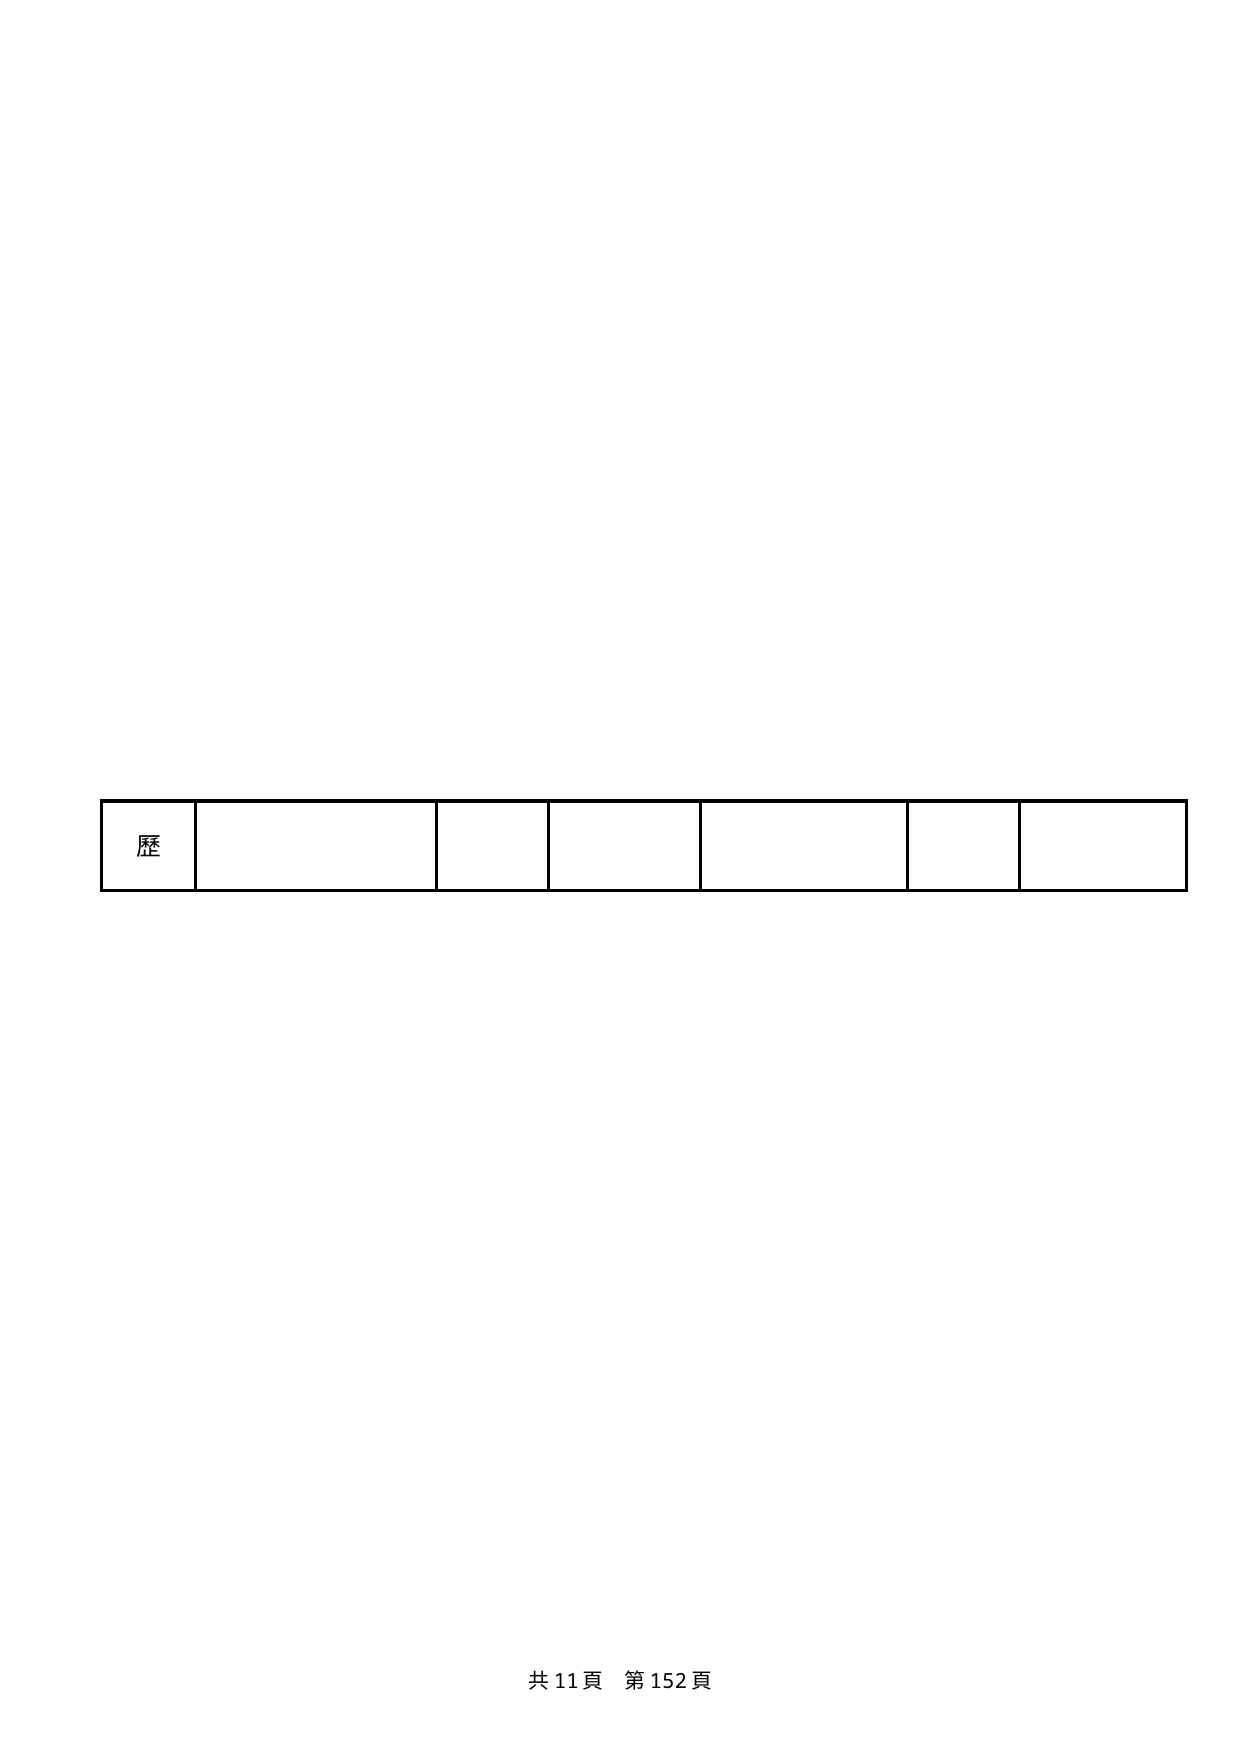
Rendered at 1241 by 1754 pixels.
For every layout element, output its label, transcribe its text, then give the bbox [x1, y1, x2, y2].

table_cell [909, 803, 1018, 889]
table_cell [702, 803, 906, 889]
table_cell 歷 [103, 803, 194, 889]
table_cell [438, 803, 547, 889]
table_cell [197, 803, 435, 889]
table_cell [550, 803, 699, 889]
table_cell [1021, 803, 1185, 889]
